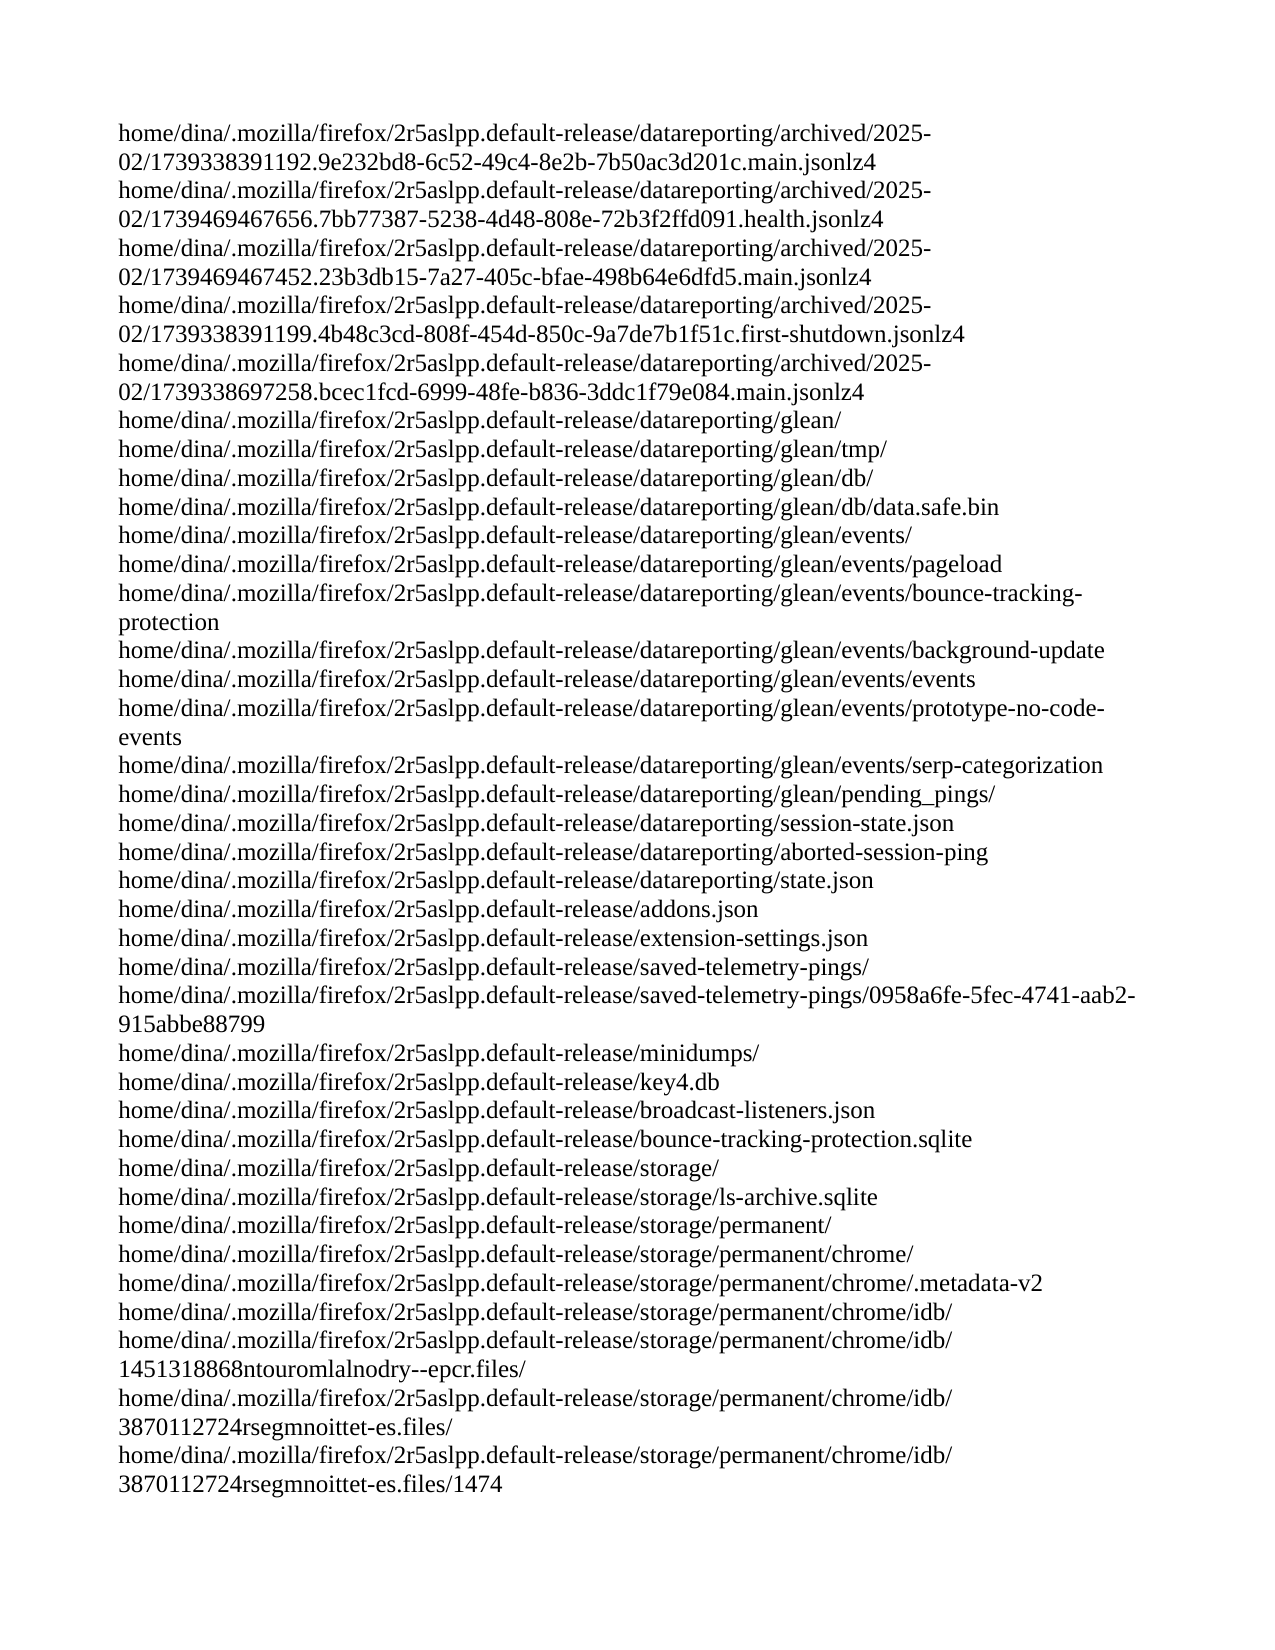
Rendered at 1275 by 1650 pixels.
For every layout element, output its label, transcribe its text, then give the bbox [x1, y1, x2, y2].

text home/dina/.mozilla/firefox/2r5aslpp.default-release/storage/ls-archive.sqlite [118, 1182, 1157, 1211]
text home/dina/.mozilla/firefox/2r5aslpp.default-release/storage/permanent/chrome/idb/3870112724rsegmnoittet-es.files/ [118, 1383, 1157, 1441]
text home/dina/.mozilla/firefox/2r5aslpp.default-release/minidumps/ [118, 1038, 1157, 1067]
text home/dina/.mozilla/firefox/2r5aslpp.default-release/storage/permanent/ [118, 1211, 1157, 1239]
text home/dina/.mozilla/firefox/2r5aslpp.default-release/datareporting/state.json [118, 866, 1157, 894]
text home/dina/.mozilla/firefox/2r5aslpp.default-release/datareporting/archived/2025-02/1739469467452.23b3db15-7a27-405c-bfae-498b64e6dfd5.main.jsonlz4 [118, 233, 1157, 291]
text home/dina/.mozilla/firefox/2r5aslpp.default-release/datareporting/archived/2025-02/1739338391192.9e232bd8-6c52-49c4-8e2b-7b50ac3d201c.main.jsonlz4 [118, 118, 1157, 176]
text home/dina/.mozilla/firefox/2r5aslpp.default-release/datareporting/glean/pending_pings/ [118, 779, 1157, 808]
text home/dina/.mozilla/firefox/2r5aslpp.default-release/extension-settings.json [118, 923, 1157, 952]
text home/dina/.mozilla/firefox/2r5aslpp.default-release/datareporting/glean/db/ [118, 463, 1157, 492]
text home/dina/.mozilla/firefox/2r5aslpp.default-release/datareporting/glean/events/events [118, 664, 1157, 693]
text home/dina/.mozilla/firefox/2r5aslpp.default-release/storage/permanent/chrome/idb/3870112724rsegmnoittet-es.files/1474 [118, 1441, 1157, 1498]
text home/dina/.mozilla/firefox/2r5aslpp.default-release/datareporting/archived/2025-02/1739469467656.7bb77387-5238-4d48-808e-72b3f2ffd091.health.jsonlz4 [118, 176, 1157, 233]
text home/dina/.mozilla/firefox/2r5aslpp.default-release/datareporting/glean/db/data.safe.bin [118, 492, 1157, 521]
text home/dina/.mozilla/firefox/2r5aslpp.default-release/saved-telemetry-pings/ [118, 952, 1157, 981]
text home/dina/.mozilla/firefox/2r5aslpp.default-release/storage/permanent/chrome/.metadata-v2 [118, 1268, 1157, 1297]
text home/dina/.mozilla/firefox/2r5aslpp.default-release/datareporting/glean/tmp/ [118, 434, 1157, 463]
text home/dina/.mozilla/firefox/2r5aslpp.default-release/storage/permanent/chrome/idb/ [118, 1297, 1157, 1326]
text home/dina/.mozilla/firefox/2r5aslpp.default-release/datareporting/glean/events/pageload [118, 549, 1157, 578]
text home/dina/.mozilla/firefox/2r5aslpp.default-release/datareporting/archived/2025-02/1739338697258.bcec1fcd-6999-48fe-b836-3ddc1f79e084.main.jsonlz4 [118, 348, 1157, 406]
text home/dina/.mozilla/firefox/2r5aslpp.default-release/datareporting/aborted-session-ping [118, 837, 1157, 866]
text home/dina/.mozilla/firefox/2r5aslpp.default-release/datareporting/glean/ [118, 406, 1157, 434]
text home/dina/.mozilla/firefox/2r5aslpp.default-release/datareporting/glean/events/prototype-no-code-events [118, 693, 1157, 751]
text home/dina/.mozilla/firefox/2r5aslpp.default-release/broadcast-listeners.json [118, 1096, 1157, 1124]
text home/dina/.mozilla/firefox/2r5aslpp.default-release/datareporting/glean/events/bounce-tracking-protection [118, 578, 1157, 636]
text home/dina/.mozilla/firefox/2r5aslpp.default-release/bounce-tracking-protection.sqlite [118, 1124, 1157, 1153]
text home/dina/.mozilla/firefox/2r5aslpp.default-release/datareporting/glean/events/ [118, 521, 1157, 549]
text home/dina/.mozilla/firefox/2r5aslpp.default-release/storage/permanent/chrome/ [118, 1239, 1157, 1268]
text home/dina/.mozilla/firefox/2r5aslpp.default-release/datareporting/glean/events/background-update [118, 636, 1157, 664]
text home/dina/.mozilla/firefox/2r5aslpp.default-release/saved-telemetry-pings/0958a6fe-5fec-4741-aab2-915abbe88799 [118, 981, 1157, 1038]
text home/dina/.mozilla/firefox/2r5aslpp.default-release/key4.db [118, 1067, 1157, 1096]
text home/dina/.mozilla/firefox/2r5aslpp.default-release/storage/ [118, 1153, 1157, 1182]
text home/dina/.mozilla/firefox/2r5aslpp.default-release/storage/permanent/chrome/idb/1451318868ntouromlalnodry--epcr.files/ [118, 1326, 1157, 1383]
text home/dina/.mozilla/firefox/2r5aslpp.default-release/datareporting/archived/2025-02/1739338391199.4b48c3cd-808f-454d-850c-9a7de7b1f51c.first-shutdown.jsonlz4 [118, 291, 1157, 348]
text home/dina/.mozilla/firefox/2r5aslpp.default-release/datareporting/session-state.json [118, 808, 1157, 837]
text home/dina/.mozilla/firefox/2r5aslpp.default-release/addons.json [118, 894, 1157, 923]
text home/dina/.mozilla/firefox/2r5aslpp.default-release/datareporting/glean/events/serp-categorization [118, 751, 1157, 779]
